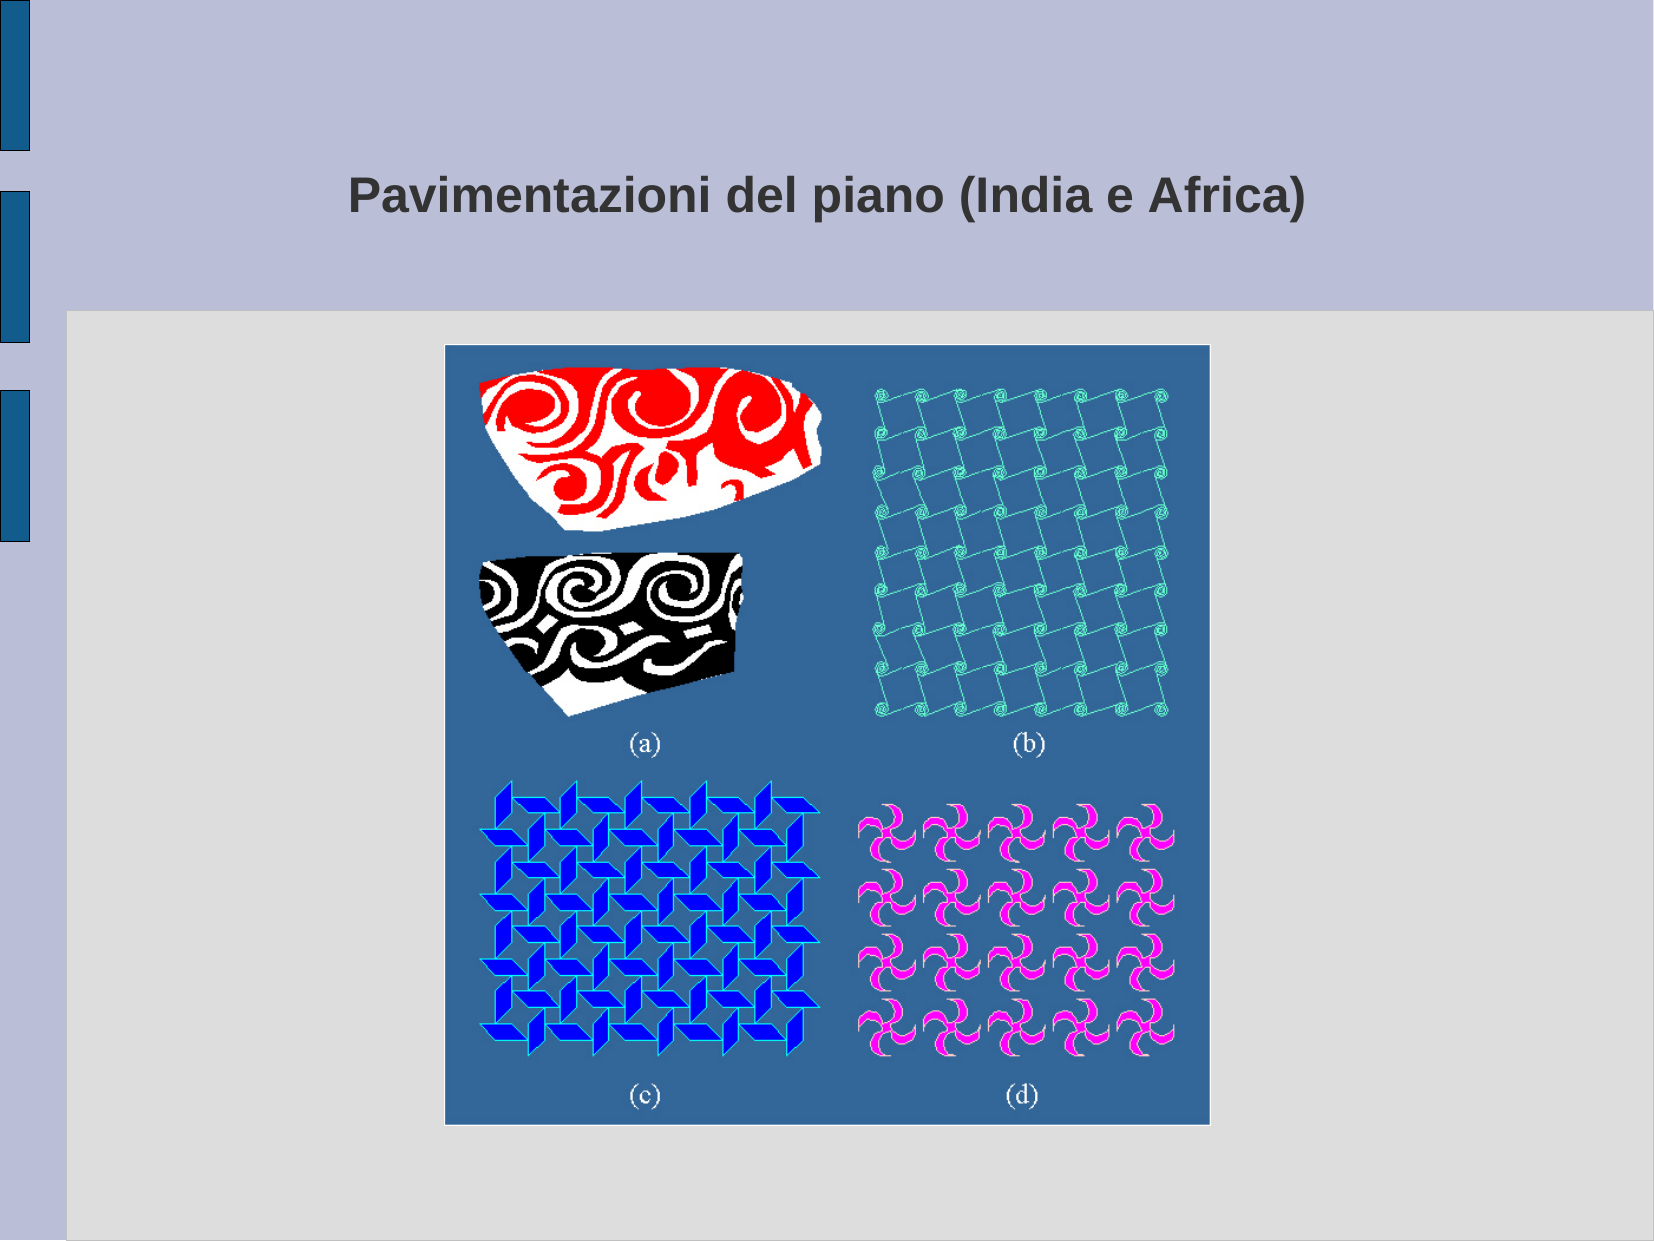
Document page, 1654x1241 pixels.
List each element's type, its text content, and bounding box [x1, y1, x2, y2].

title Pavimentazioni del piano (India e Africa) [121, 91, 1534, 299]
picture [444, 344, 1211, 1126]
